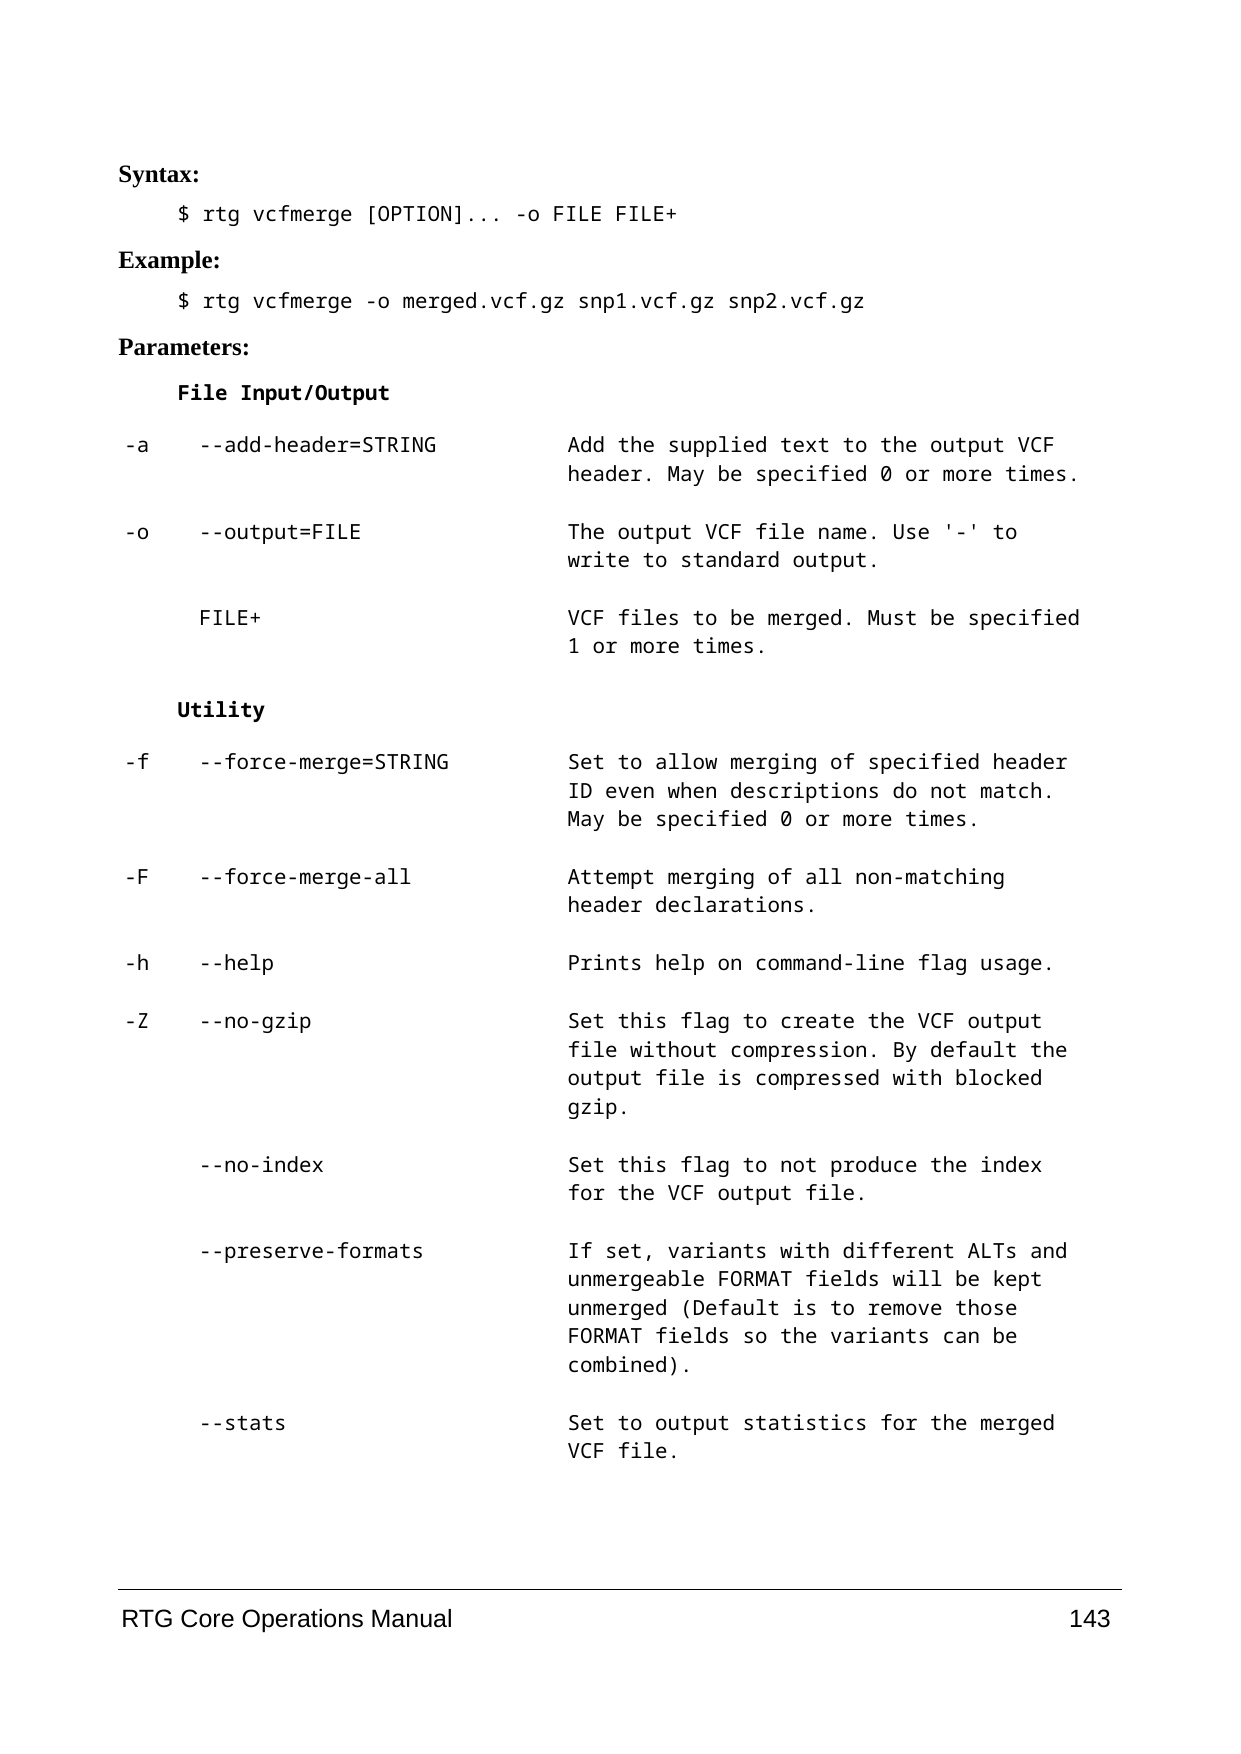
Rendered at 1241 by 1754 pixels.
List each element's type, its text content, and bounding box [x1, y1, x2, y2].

text $ rtg vcfmerge [OPTION]... -o FILE FILE+ [177, 199, 1122, 228]
table_cell --no-index [193, 1138, 561, 1224]
table_cell VCF files to be merged. Must be specified 1 or more times. [561, 591, 1093, 678]
table_cell -F [118, 850, 193, 937]
table_cell -h [118, 937, 193, 995]
subtitle Example: [118, 245, 1122, 274]
table_cell Prints help on command-line flag usage. [561, 937, 1093, 995]
table_cell -o [118, 505, 193, 591]
table_header -f [118, 736, 193, 850]
table_cell --output=FILE [193, 505, 561, 591]
subtitle Syntax: [118, 159, 1122, 187]
table_header -a [118, 419, 193, 505]
table_cell --stats [193, 1396, 561, 1482]
table_cell --no-gzip [193, 995, 561, 1138]
table_cell FILE+ [193, 591, 561, 678]
table_header Set to allow merging of specified header ID even when descriptions do not match. May be specified 0 or more times. [561, 736, 1093, 850]
table_cell --preserve-formats [193, 1224, 561, 1396]
table_cell [118, 1224, 193, 1396]
table_cell Set this flag to create the VCF output file without compression. By default the output file is compressed with blocked gzip. [561, 995, 1093, 1138]
table_cell The output VCF file name. Use '-' to write to standard output. [561, 505, 1093, 591]
table_cell Set this flag to not produce the index for the VCF output file. [561, 1138, 1093, 1224]
table_cell Attempt merging of all non-matching header declarations. [561, 850, 1093, 937]
table_cell --force-merge-all [193, 850, 561, 937]
table_header --add-header=STRING [193, 419, 561, 505]
table_cell If set, variants with different ALTs and unmergeable FORMAT fields will be kept unmerged (Default is to remove those FORMAT fields so the variants can be combined). [561, 1224, 1093, 1396]
table_cell Set to output statistics for the merged VCF file. [561, 1396, 1093, 1482]
table_cell [118, 1138, 193, 1224]
text File Input/Output [177, 378, 1122, 407]
table_cell [118, 591, 193, 678]
table_cell --help [193, 937, 561, 995]
table_header Add the supplied text to the output VCF header. May be specified 0 or more times. [561, 419, 1093, 505]
table_cell -Z [118, 995, 193, 1138]
table_header --force-merge=STRING [193, 736, 561, 850]
text $ rtg vcfmerge -o merged.vcf.gz snp1.vcf.gz snp2.vcf.gz [177, 286, 1122, 314]
table_cell [118, 1396, 193, 1482]
text Utility [177, 695, 1122, 724]
subtitle Parameters: [118, 332, 1122, 361]
